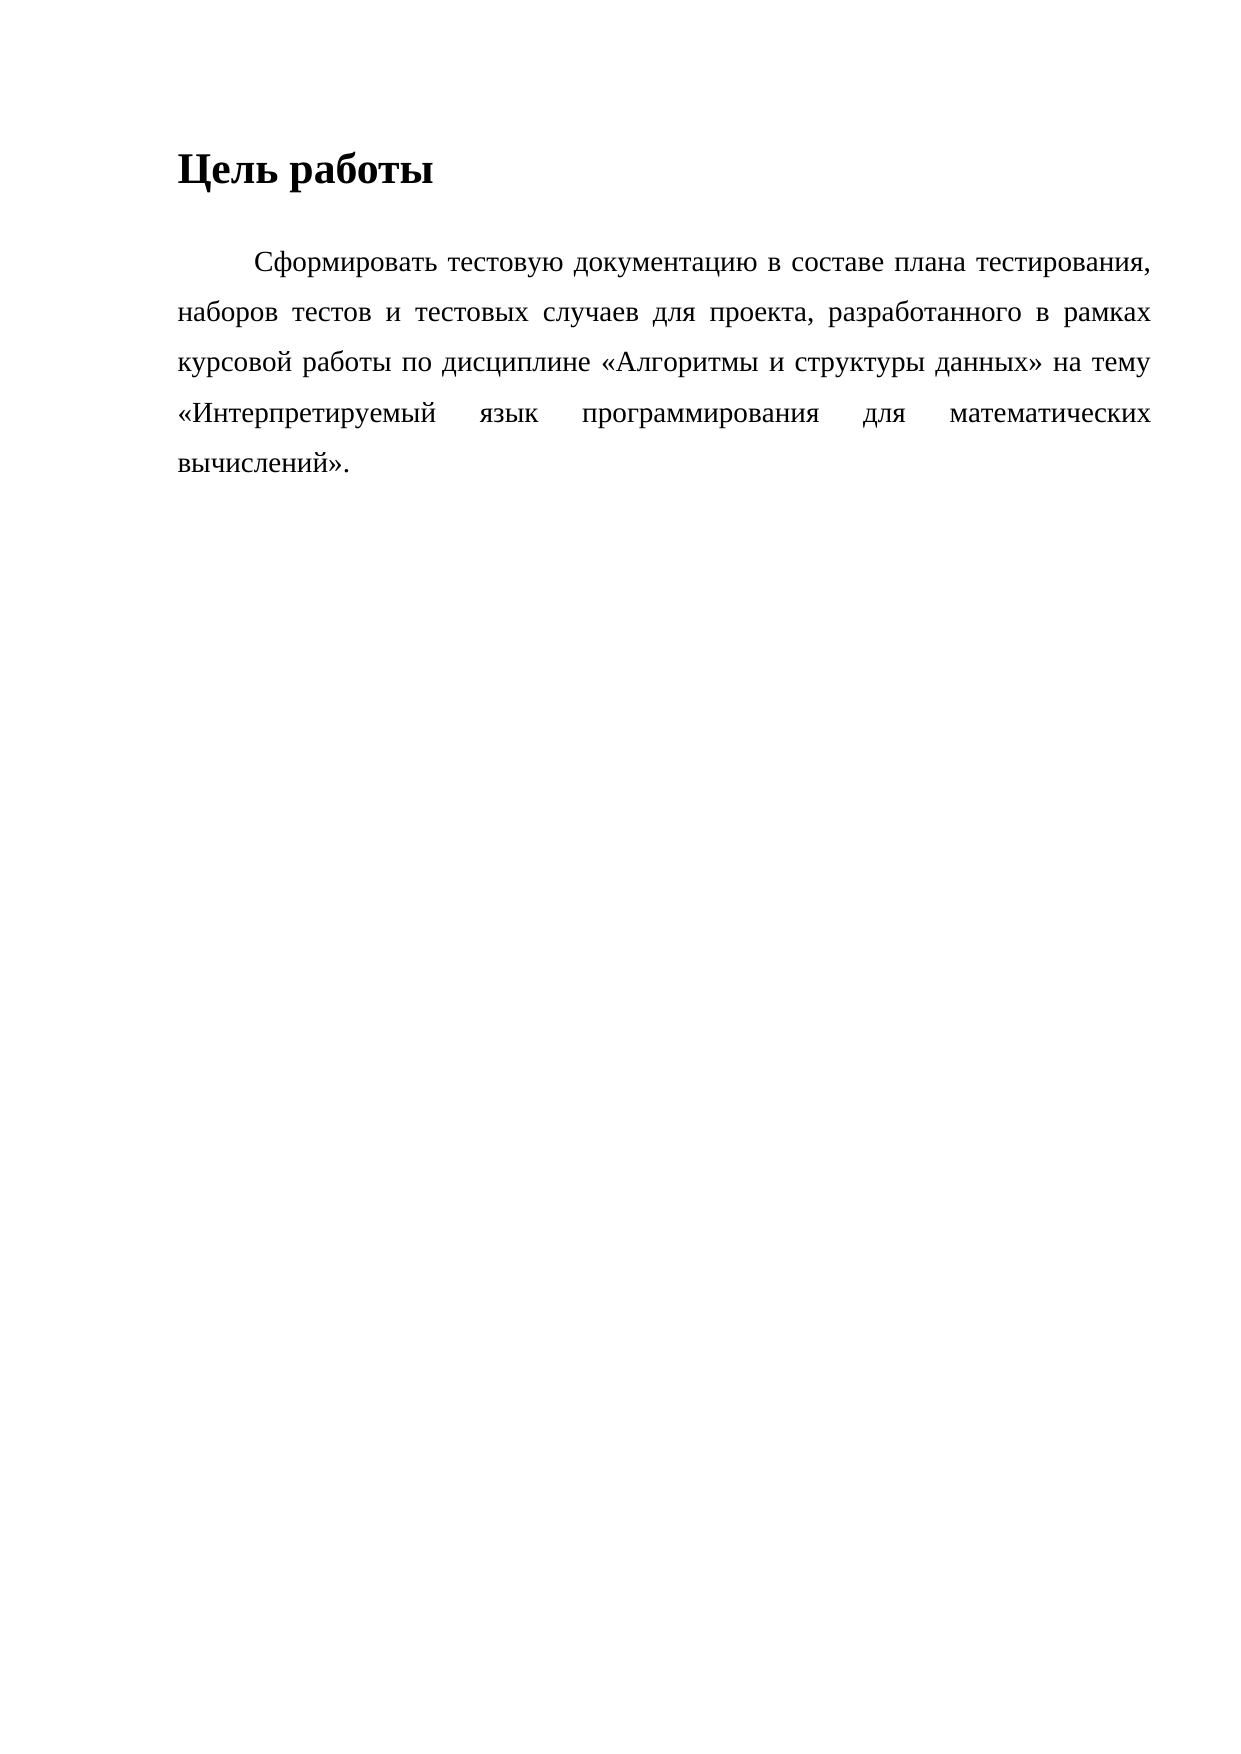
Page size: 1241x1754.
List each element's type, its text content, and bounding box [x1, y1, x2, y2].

subtitle Цель работы [177, 143, 1152, 193]
text Сформировать тестовую документацию в составе плана тестирования, наборов тестов и тестовых случаев для проекта, разработанного в рамках курсовой работы по дисциплине «Алгоритмы и структуры данных» на тему «Интерпретируемый язык программирования для математических вычислений». [177, 244, 1152, 478]
